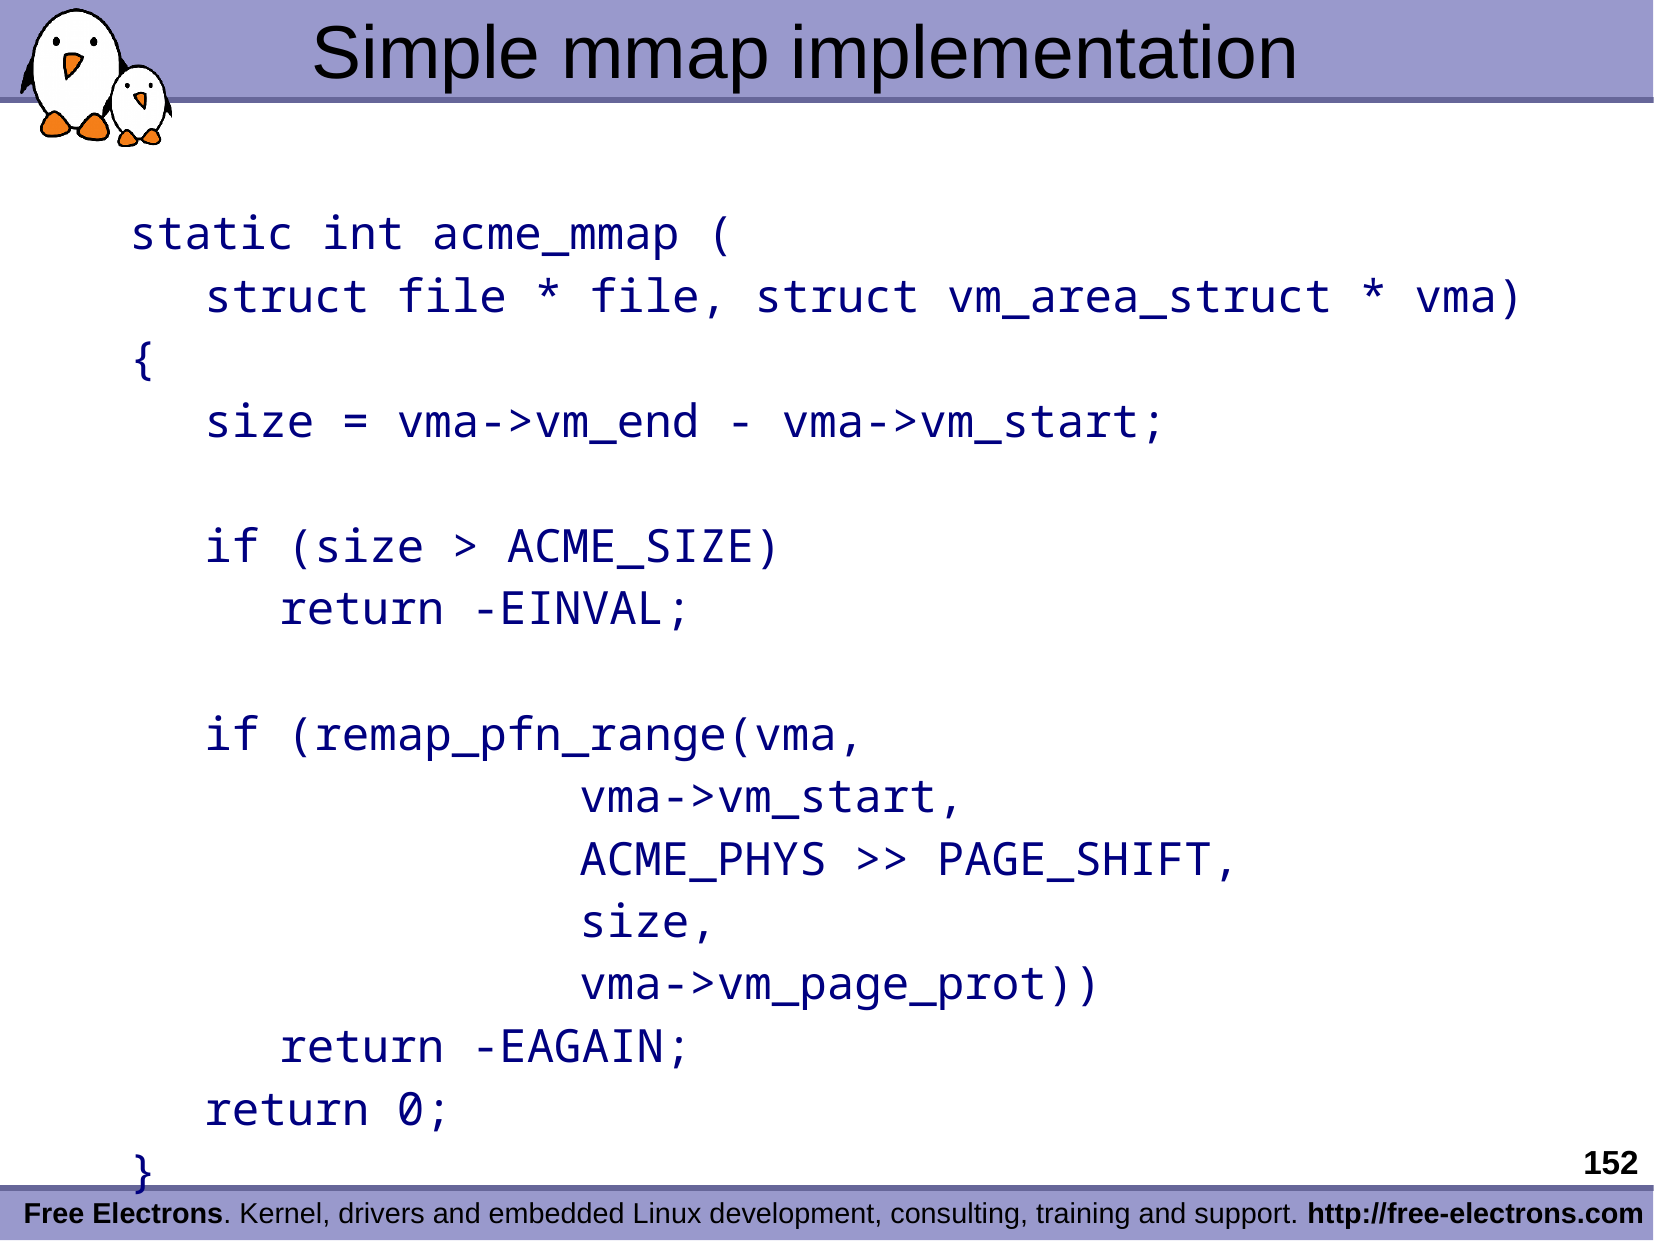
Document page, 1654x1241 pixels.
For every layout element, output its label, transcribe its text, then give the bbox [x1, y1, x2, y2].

picture [20, 8, 172, 147]
title Simple mmap implementation [60, 0, 1551, 105]
list static int acme_mmap ( struct file * file, struct vm_area_struct * vma) { size = vma->vm_end - vma->vm_start; if (size > ACME_SIZE) return -EINVAL; if (remap_pfn_range(vma, vma->vm_start, ACME_PHYS >> PAGE_SHIFT, size, vma->vm_page_prot)) return -EAGAIN; return 0; } [109, 200, 1571, 1054]
